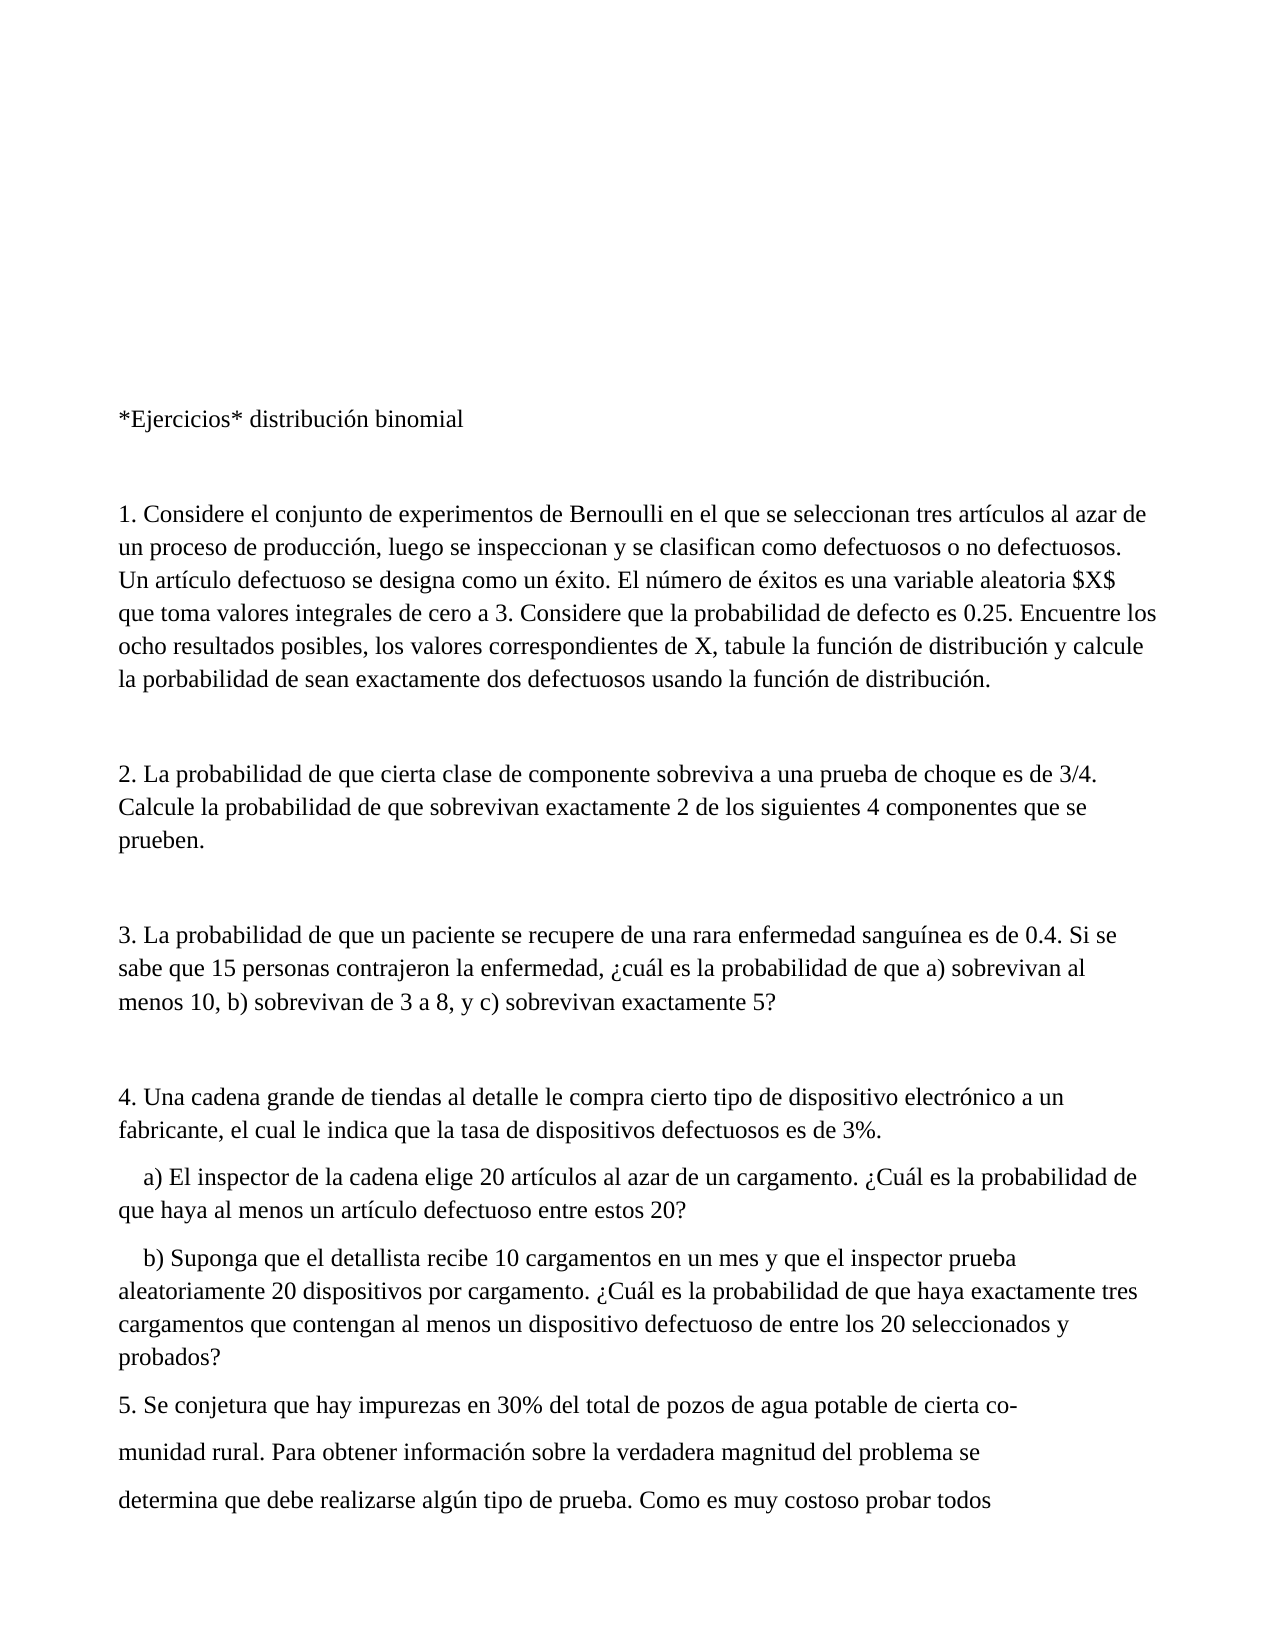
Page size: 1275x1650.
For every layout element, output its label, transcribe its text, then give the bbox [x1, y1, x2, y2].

text 5. Se conjetura que hay impurezas en 30% del total de pozos de agua potable de cierta co- [118, 1390, 1157, 1418]
text 1. Considere el conjunto de experimentos de Bernoulli en el que se seleccionan tres artículos al azar de un proceso de producción, luego se inspeccionan y se clasifican como defectuosos o no defectuosos. Un artículo defectuoso se designa como un éxito. El número de éxitos es una variable aleatoria $X$ que toma valores integrales de cero a 3. Considere que la probabilidad de defecto es 0.25. Encuentre los ocho resultados posibles, los valores correspondientes de X, tabule la función de distribución y calcule la porbabilidad de sean exactamente dos defectuosos usando la función de distribución. [118, 499, 1157, 693]
text 2. La probabilidad de que cierta clase de componente sobreviva a una prueba de choque es de 3/4. Calcule la probabilidad de que sobrevivan exactamente 2 de los siguientes 4 componentes que se prueben. [118, 759, 1157, 854]
text 4. Una cadena grande de tiendas al detalle le compra cierto tipo de dispositivo electrónico a un fabricante, el cual le indica que la tasa de dispositivos defectuosos es de 3%. [118, 1082, 1157, 1143]
text determina que debe realizarse algún tipo de prueba. Como es muy costoso probar todos [118, 1485, 1157, 1514]
text b) Suponga que el detallista recibe 10 cargamentos en un mes y que el inspector prueba aleatoriamente 20 dispositivos por cargamento. ¿Cuál es la probabilidad de que haya exactamente tres cargamentos que contengan al menos un dispositivo defectuoso de entre los 20 seleccionados y probados? [118, 1243, 1157, 1371]
text munidad rural. Para obtener información sobre la verdadera magnitud del problema se [118, 1437, 1157, 1466]
text 3. La probabilidad de que un paciente se recupere de una rara enfermedad sanguínea es de 0.4. Si se sabe que 15 personas contrajeron la enfermedad, ¿cuál es la probabilidad de que a) sobrevivan al menos 10, b) sobrevivan de 3 a 8, y c) sobrevivan exactamente 5? [118, 921, 1157, 1015]
text *Ejercicios* distribución binomial [118, 404, 1157, 432]
text a) El inspector de la cadena elige 20 artículos al azar de un cargamento. ¿Cuál es la probabilidad de que haya al menos un artículo defectuoso entre estos 20? [118, 1162, 1157, 1224]
